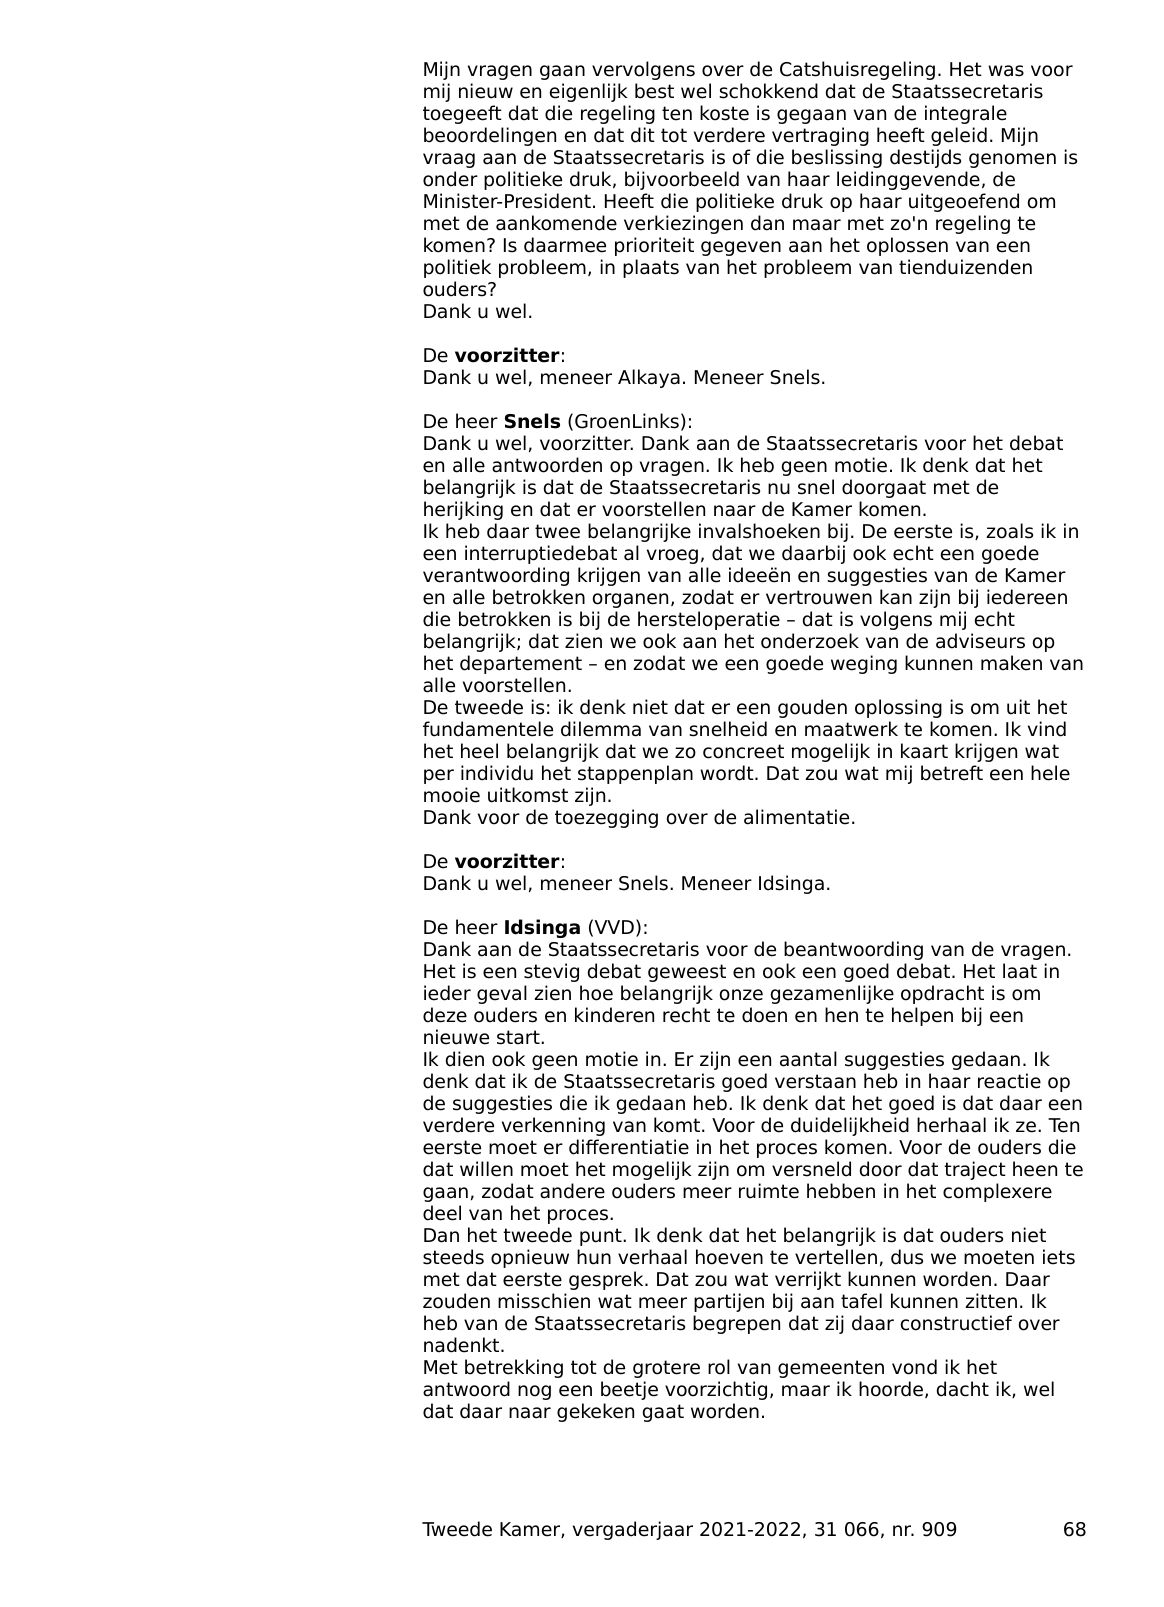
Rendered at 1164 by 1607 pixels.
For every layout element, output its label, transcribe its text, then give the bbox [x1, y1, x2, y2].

text Dank u wel, voorzitter. Dank aan de Staatssecretaris voor het debat en alle antwoorden op vragen. Ik heb geen motie. Ik denk dat het belangrijk is dat de Staatssecretaris nu snel doorgaat met de herijking en dat er voorstellen naar de Kamer komen. [422, 433, 1087, 521]
text Dank u wel. [422, 301, 1087, 323]
text Dank voor de toezegging over de alimentatie. [422, 807, 1087, 829]
text Ik dien ook geen motie in. Er zijn een aantal suggesties gedaan. Ik denk dat ik de Staatssecretaris goed verstaan heb in haar reactie op de suggesties die ik gedaan heb. Ik denk dat het goed is dat daar een verdere verkenning van komt. Voor de duidelijkheid herhaal ik ze. Ten eerste moet er differentiatie in het proces komen. Voor de ouders die dat willen moet het mogelijk zijn om versneld door dat traject heen te gaan, zodat andere ouders meer ruimte hebben in het complexere deel van het proces. [422, 1049, 1087, 1225]
text Dank u wel, meneer Alkaya. Meneer Snels. [422, 367, 1087, 389]
text Dan het tweede punt. Ik denk dat het belangrijk is dat ouders niet steeds opnieuw hun verhaal hoeven te vertellen, dus we moeten iets met dat eerste gesprek. Dat zou wat verrijkt kunnen worden. Daar zouden misschien wat meer partijen bij aan tafel kunnen zitten. Ik heb van de Staatssecretaris begrepen dat zij daar constructief over nadenkt. [422, 1225, 1087, 1357]
text Mijn vragen gaan vervolgens over de Catshuisregeling. Het was voor mij nieuw en eigenlijk best wel schokkend dat de Staatssecretaris toegeeft dat die regeling ten koste is gegaan van de integrale beoordelingen en dat dit tot verdere vertraging heeft geleid. Mijn vraag aan de Staatssecretaris is of die beslissing destijds genomen is onder politieke druk, bijvoorbeeld van haar leidinggevende, de Minister-President. Heeft die politieke druk op haar uitgeoefend om met de aankomende verkiezingen dan maar met zo'n regeling te komen? Is daarmee prioriteit gegeven aan het oplossen van een politiek probleem, in plaats van het probleem van tienduizenden ouders? [422, 59, 1087, 301]
text De heer Snels (GroenLinks): [422, 411, 1087, 433]
text De voorzitter: [422, 851, 1087, 873]
text Dank u wel, meneer Snels. Meneer Idsinga. [422, 873, 1087, 895]
text De tweede is: ik denk niet dat er een gouden oplossing is om uit het fundamentele dilemma van snelheid en maatwerk te komen. Ik vind het heel belangrijk dat we zo concreet mogelijk in kaart krijgen wat per individu het stappenplan wordt. Dat zou wat mij betreft een hele mooie uitkomst zijn. [422, 697, 1087, 807]
text Ik heb daar twee belangrijke invalshoeken bij. De eerste is, zoals ik in een interruptiedebat al vroeg, dat we daarbij ook echt een goede verantwoording krijgen van alle ideeën en suggesties van de Kamer en alle betrokken organen, zodat er vertrouwen kan zijn bij iedereen die betrokken is bij de hersteloperatie – dat is volgens mij echt belangrijk; dat zien we ook aan het onderzoek van de adviseurs op het departement – en zodat we een goede weging kunnen maken van alle voorstellen. [422, 521, 1087, 697]
text Met betrekking tot de grotere rol van gemeenten vond ik het antwoord nog een beetje voorzichtig, maar ik hoorde, dacht ik, wel dat daar naar gekeken gaat worden. [422, 1357, 1087, 1423]
text De heer Idsinga (VVD): [422, 917, 1087, 939]
text De voorzitter: [422, 345, 1087, 367]
text Dank aan de Staatssecretaris voor de beantwoording van de vragen. Het is een stevig debat geweest en ook een goed debat. Het laat in ieder geval zien hoe belangrijk onze gezamenlijke opdracht is om deze ouders en kinderen recht te doen en hen te helpen bij een nieuwe start. [422, 939, 1087, 1049]
